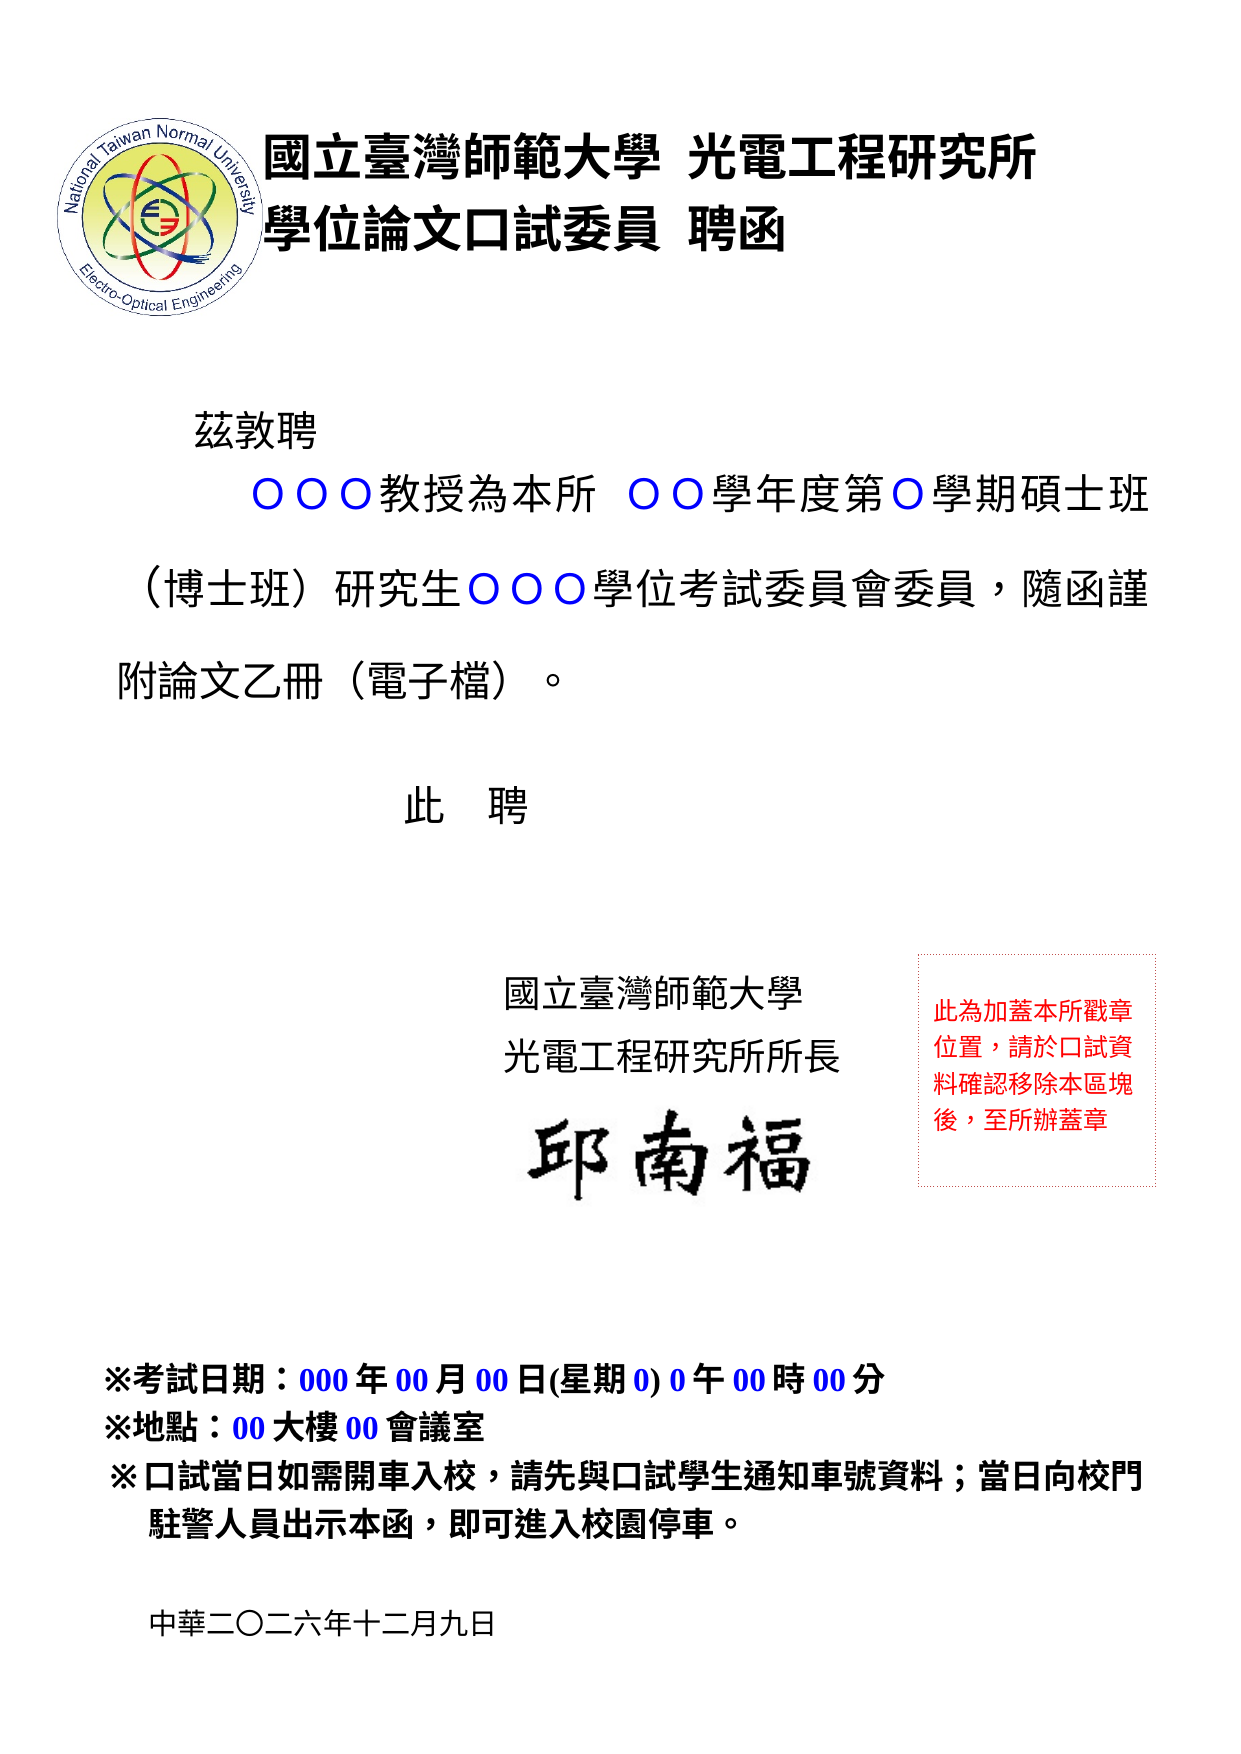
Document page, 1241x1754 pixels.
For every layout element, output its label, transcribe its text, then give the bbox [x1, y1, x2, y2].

text 茲敦聘 [116, 387, 1150, 449]
text 光電工程研究所所長 [453, 1012, 917, 1074]
text ※考試日期：000年00月00日(星期0) 0午00時00分 [103, 1353, 1150, 1401]
text ＯＯＯ教授為本所 ＯＯ學年度第Ｏ學期碩士班（博士班）研究生ＯＯＯ學位考試委員會委員，隨函謹附論文乙冊（電子檔）。 [116, 449, 1150, 699]
text 此 聘 [403, 762, 1150, 824]
text 此為加蓋本所戳章位置，請於口試資料確認移除本區塊後，至所辦蓋章 [933, 992, 1140, 1137]
text 中華民國一一二年十月十六日 [103, 1580, 1019, 1642]
text 國立臺灣師範大學 [453, 949, 1156, 1187]
text ※口試當日如需開車入校，請先與口試學生通知車號資料；當日向校門駐警人員出示本函，即可進入校園停車。 [103, 1449, 1150, 1546]
text ※地點：00大樓00會議室 [103, 1401, 1150, 1449]
text 學位論文口試委員 聘函 [263, 189, 1150, 262]
text 國立臺灣師範大學 光電工程研究所 [103, 117, 1150, 189]
